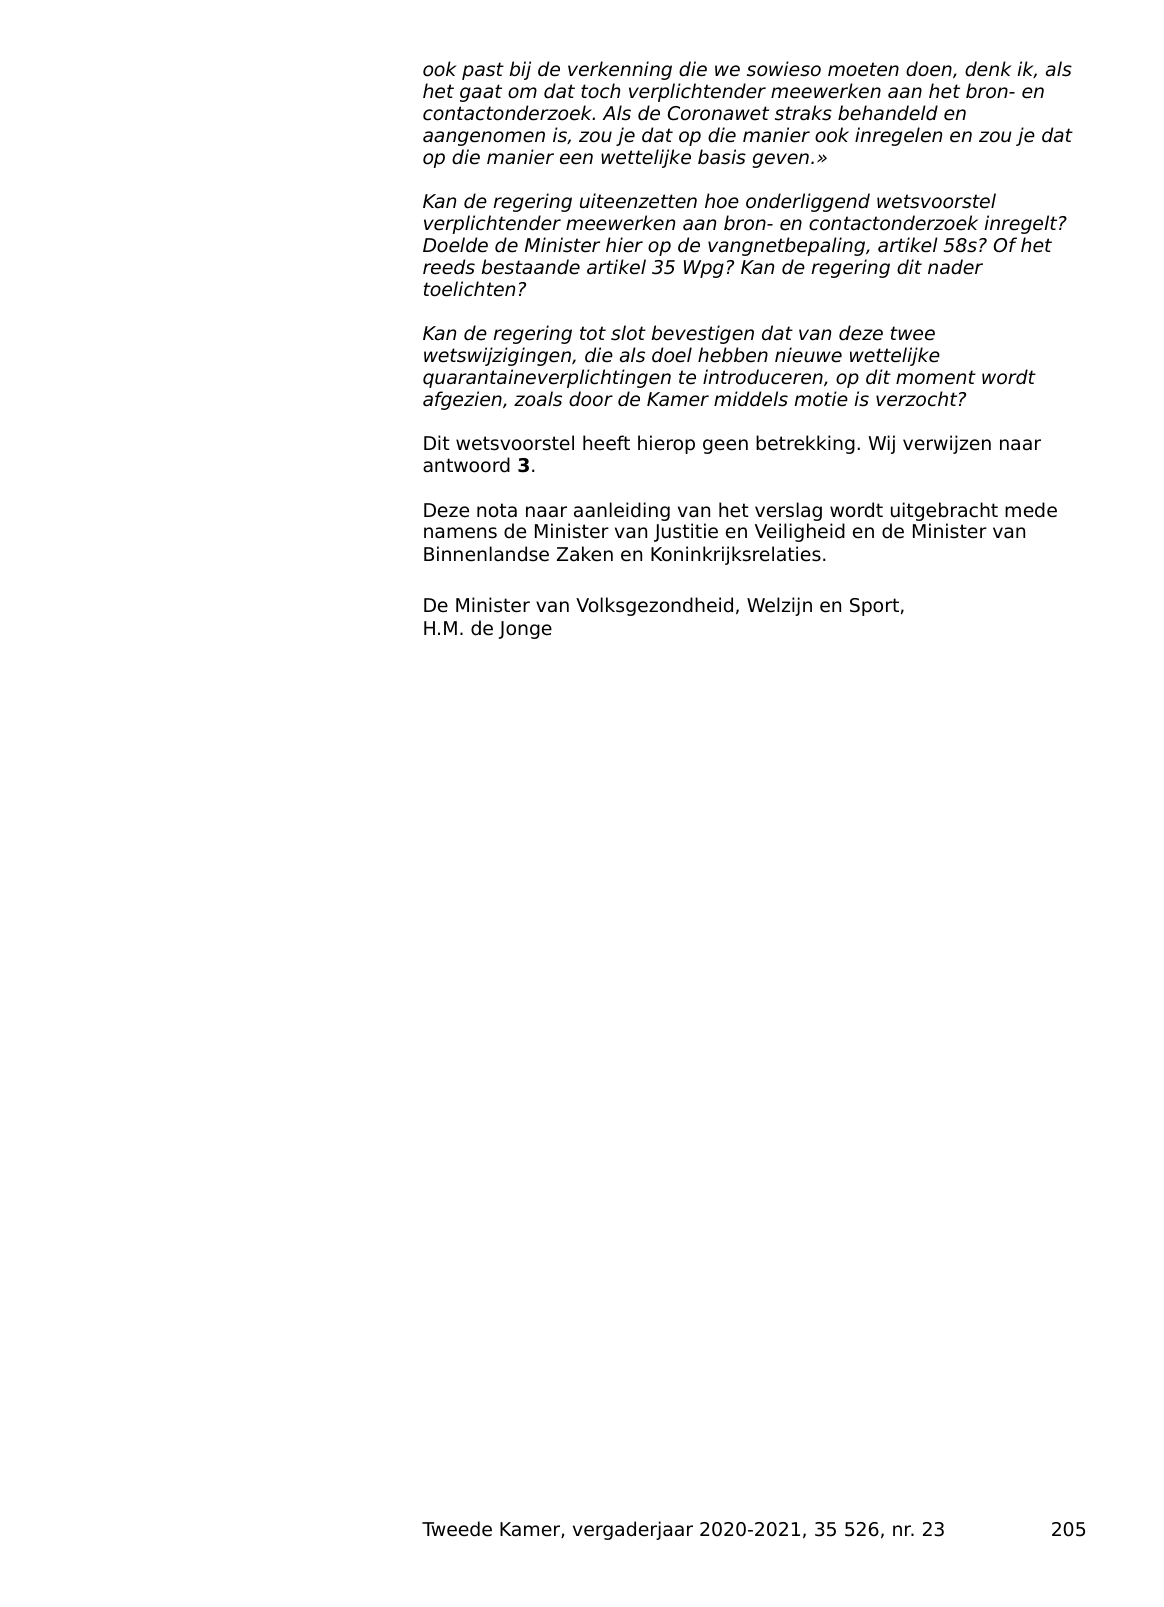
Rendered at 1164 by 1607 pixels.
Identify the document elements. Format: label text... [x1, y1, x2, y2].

text De Minister van Volksgezondheid, Welzijn en Sport, H.M. de Jonge [422, 595, 1087, 639]
text ook past bij de verkenning die we sowieso moeten doen, denk ik, als het gaat om dat toch verplichtender meewerken aan het bron- en contactonderzoek. Als de Coronawet straks behandeld en aangenomen is, zou je dat op die manier ook inregelen en zou je dat op die manier een wettelijke basis geven.» [422, 59, 1087, 169]
text Kan de regering uiteenzetten hoe onderliggend wetsvoorstel verplichtender meewerken aan bron- en contactonderzoek inregelt? Doelde de Minister hier op de vangnetbepaling, artikel 58s? Of het reeds bestaande artikel 35 Wpg? Kan de regering dit nader toelichten? [422, 191, 1087, 301]
text Deze nota naar aanleiding van het verslag wordt uitgebracht mede namens de Minister van Justitie en Veiligheid en de Minister van Binnenlandse Zaken en Koninkrijksrelaties. [422, 499, 1087, 565]
text Kan de regering tot slot bevestigen dat van deze twee wetswijzigingen, die als doel hebben nieuwe wettelijke quarantaineverplichtingen te introduceren, op dit moment wordt afgezien, zoals door de Kamer middels motie is verzocht? [422, 323, 1087, 411]
text Dit wetsvoorstel heeft hierop geen betrekking. Wij verwijzen naar antwoord 3. [422, 433, 1087, 477]
